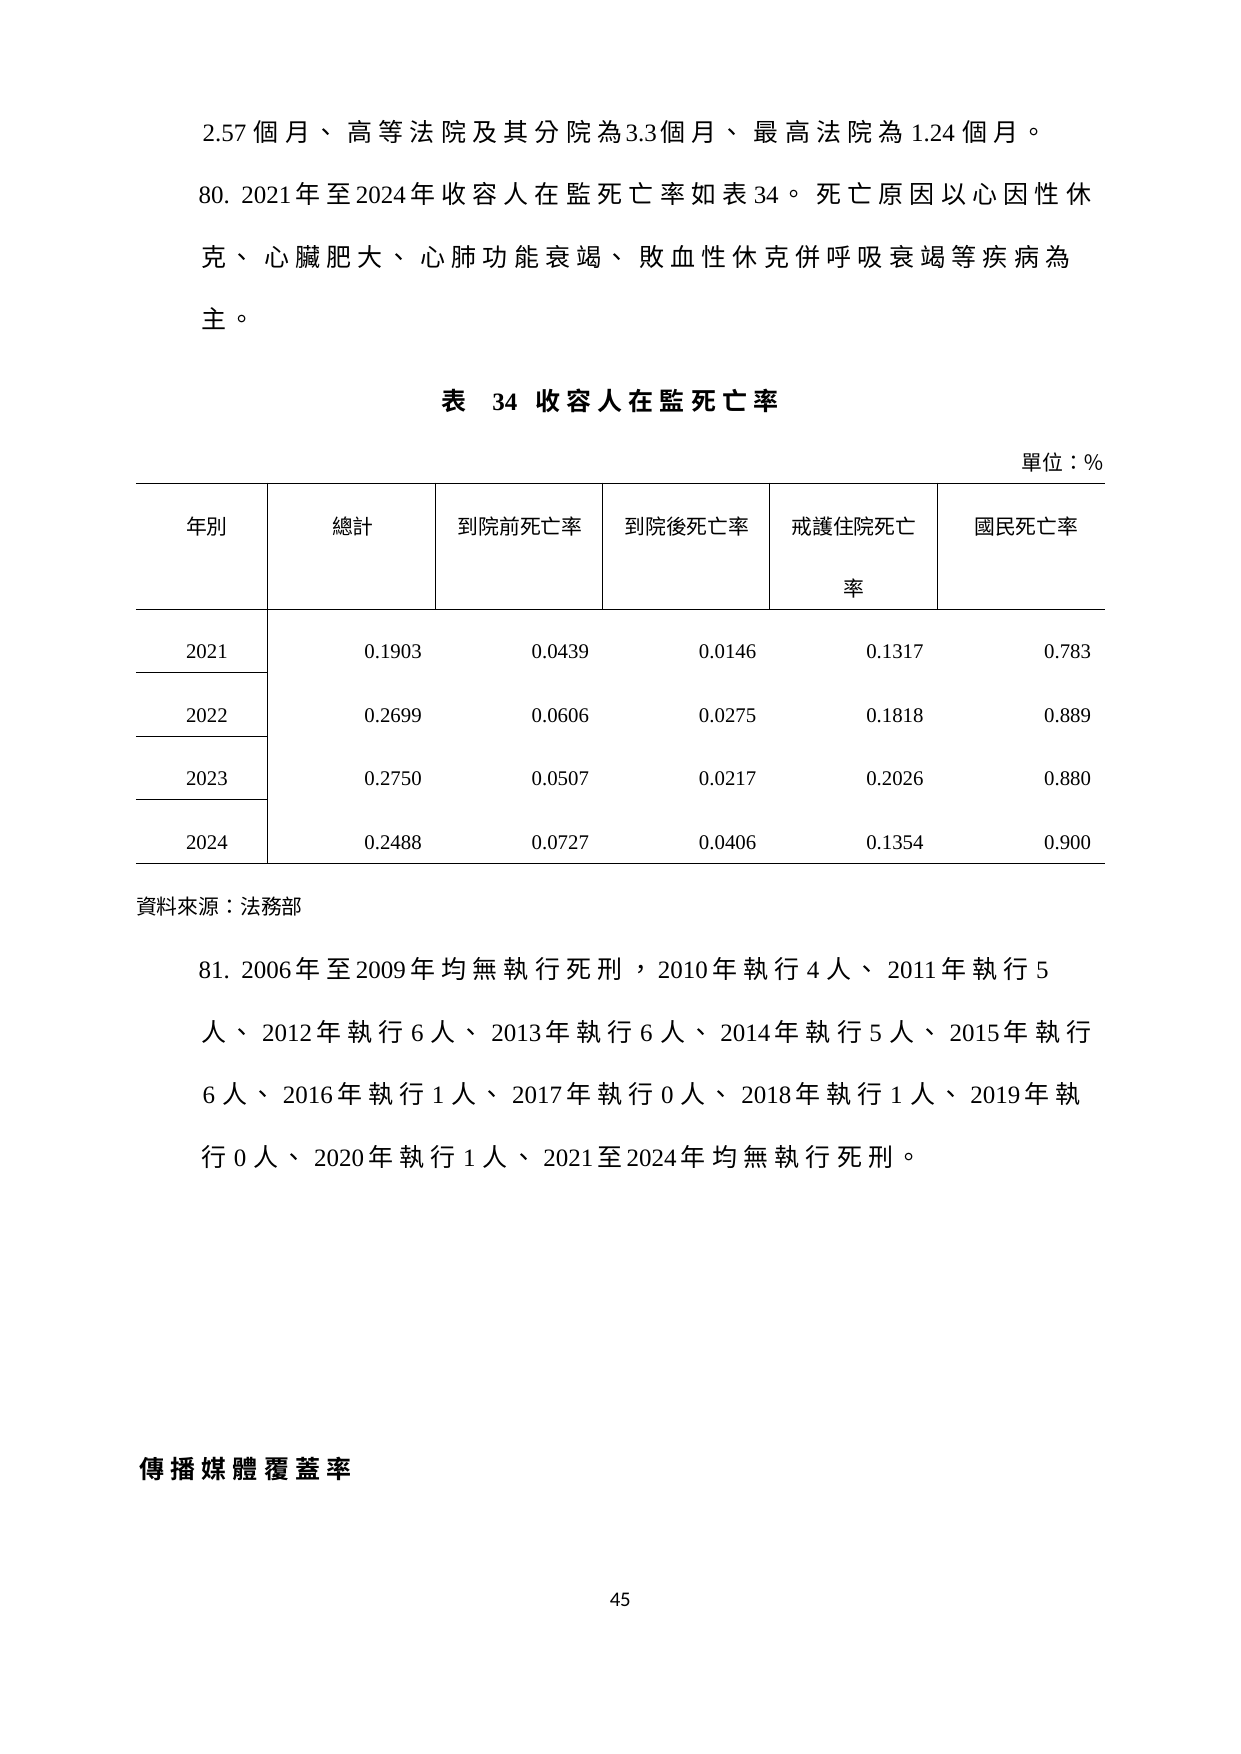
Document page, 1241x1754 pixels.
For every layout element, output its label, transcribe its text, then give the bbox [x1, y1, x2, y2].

table_cell 0.783 [937, 610, 1104, 672]
list 2021年至2024年收容人在監死亡率如表34。死亡原因以心因性休克、心臟肥大、心肺功能衰竭、敗血性休克併呼吸衰竭等疾病為主。 [189, 151, 1104, 339]
table_cell 0.0406 [603, 799, 770, 863]
table_cell 0.889 [937, 672, 1104, 736]
table_header 到院前死亡率 [436, 484, 602, 608]
list 2006年至2009年均無執行死刑，2010年執行4人、2011年執行5人、2012年執行6人、2013年執行6人、2014年執行5人、2015年執行6人、2016年執行1人、2017年執行0人、2018年執行1人、2019年執行0人、2020年執行1人、2021至2024年均無執行死刑。 [189, 926, 1104, 1176]
table_cell 0.1903 [268, 610, 435, 672]
table_cell 0.1818 [770, 672, 937, 736]
text 單位：％ [191, 420, 1104, 482]
table_cell 0.0217 [603, 736, 770, 799]
table_cell 0.0275 [603, 672, 770, 736]
subtitle 傳播媒體覆蓋率 [136, 1426, 1104, 1489]
table_cell 0.880 [937, 736, 1104, 799]
table_cell 0.0727 [435, 799, 602, 863]
table_header 總計 [268, 484, 435, 608]
table_header 到院後死亡率 [603, 484, 769, 608]
table_header 國民死亡率 [938, 484, 1104, 608]
table_cell 0.900 [937, 799, 1104, 863]
table_cell 0.2750 [268, 736, 435, 799]
table_cell 0.0146 [603, 610, 770, 672]
table_cell 2021 [136, 610, 267, 672]
table_cell 0.0439 [435, 610, 602, 672]
text 表 34 收容人在監死亡率 [136, 357, 1104, 420]
table_cell 0.1317 [770, 610, 937, 672]
table_cell 2022 [136, 673, 267, 736]
table_cell 0.0507 [435, 736, 602, 799]
table_header 戒護住院死亡率 [770, 484, 937, 608]
table_header 年別 [136, 484, 267, 608]
text 資料來源：法務部 [136, 864, 1104, 926]
table_cell 0.2026 [770, 736, 937, 799]
table_cell 0.2699 [268, 672, 435, 736]
table_cell 0.0606 [435, 672, 602, 736]
list 2.57個月、高等法院及其分院為3.3個月、最高法院為1.24個月。 [189, 89, 1104, 151]
table_cell 2024 [136, 800, 267, 863]
table_cell 0.2488 [268, 799, 435, 863]
table_cell 2023 [136, 737, 267, 799]
table_cell 0.1354 [770, 799, 937, 863]
